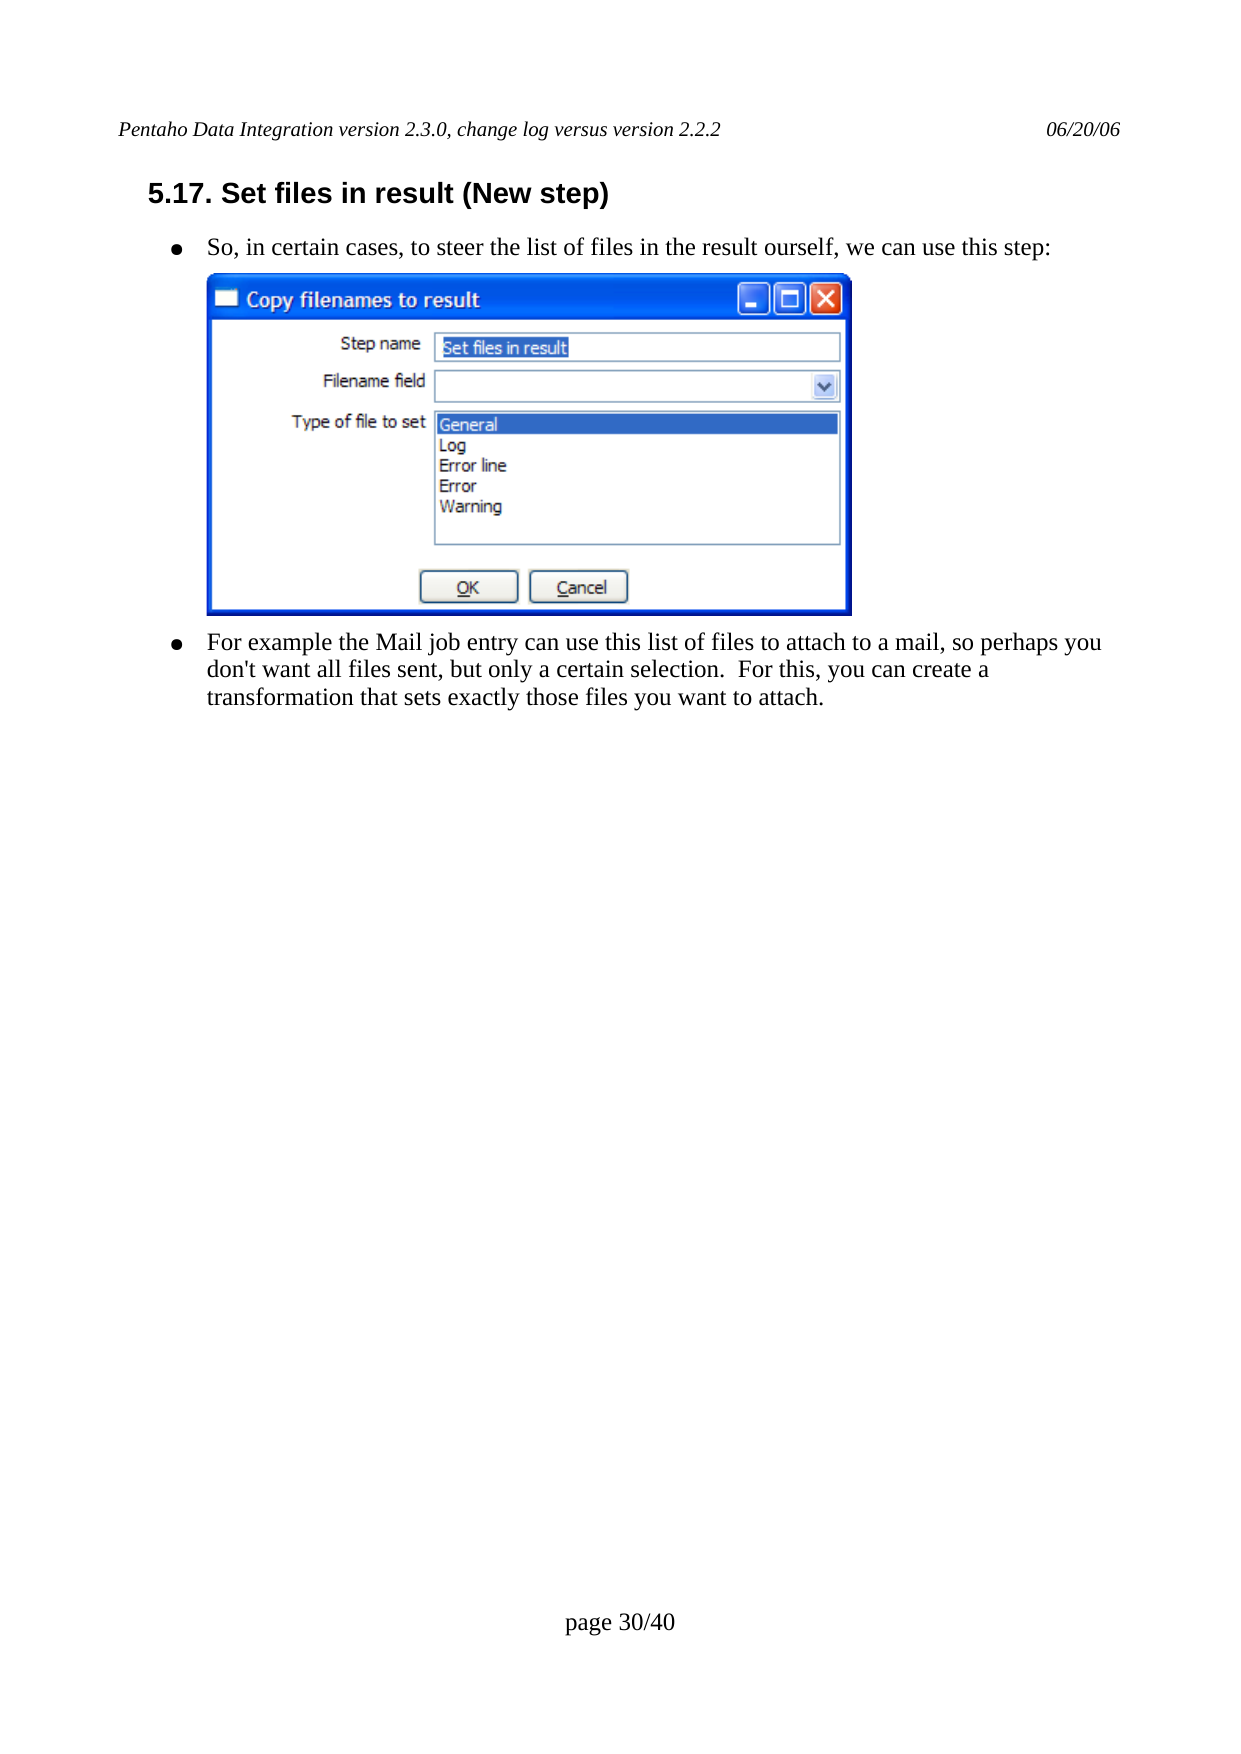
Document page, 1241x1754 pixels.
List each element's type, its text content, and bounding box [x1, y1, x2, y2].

list For example the Mail job entry can use this list of files to attach to a mail, so perhaps you don't want all files sent, but only a certain selection. For this, you can create a transformation that sets exactly those files you want to attach. [207, 628, 1122, 711]
subtitle Set files in result (New step) [148, 177, 1122, 209]
list So, in certain cases, to steer the list of files in the result ourself, we can use this step: [207, 233, 1122, 261]
picture [206, 273, 852, 616]
